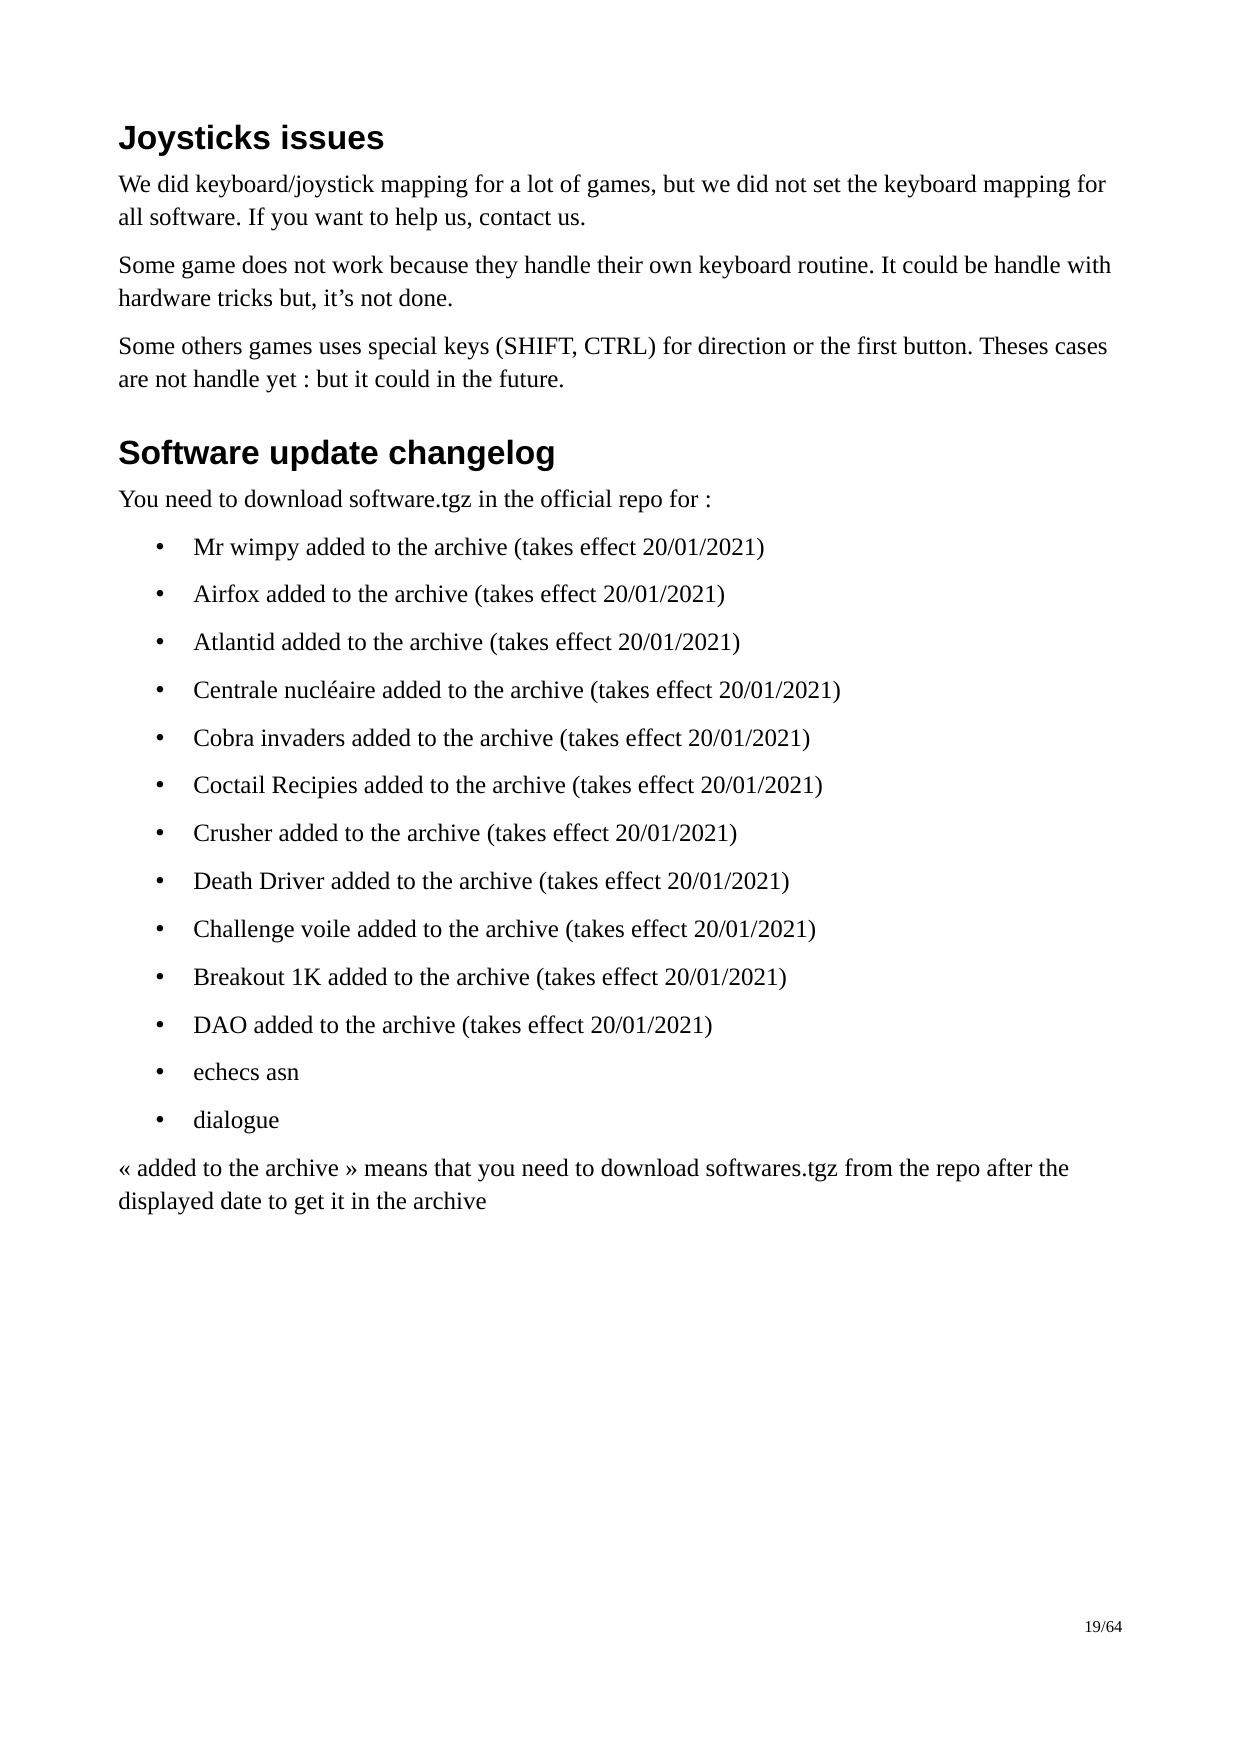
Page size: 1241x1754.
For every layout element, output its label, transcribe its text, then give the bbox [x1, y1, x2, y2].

text Some others games uses special keys (SHIFT, CTRL) for direction or the first button. Theses cases are not handle yet : but it could in the future. [118, 331, 1122, 393]
text Some game does not work because they handle their own keyboard routine. It could be handle with hardware tricks but, it’s not done. [118, 250, 1122, 312]
text We did keyboard/joystick mapping for a lot of games, but we did not set the keyboard mapping for all software. If you want to help us, contact us. [118, 169, 1122, 231]
list Centrale nucléaire added to the archive (takes effect 20/01/2021) [156, 675, 1122, 704]
subtitle Software update changelog [118, 433, 1122, 471]
text You need to download software.tgz in the official repo for : [118, 484, 1122, 512]
list Death Driver added to the archive (takes effect 20/01/2021) [156, 866, 1122, 895]
list Cobra invaders added to the archive (takes effect 20/01/2021) [156, 723, 1122, 752]
list Crusher added to the archive (takes effect 20/01/2021) [156, 818, 1122, 847]
list Atlantid added to the archive (takes effect 20/01/2021) [156, 627, 1122, 656]
list Mr wimpy added to the archive (takes effect 20/01/2021) [156, 532, 1122, 560]
list dialogue [156, 1105, 1122, 1134]
text « added to the archive » means that you need to download softwares.tgz from the repo after the displayed date to get it in the archive [118, 1153, 1122, 1215]
list echecs asn [156, 1057, 1122, 1086]
list Coctail Recipies added to the archive (takes effect 20/01/2021) [156, 771, 1122, 799]
subtitle Joysticks issues [118, 118, 1122, 157]
list Airfox added to the archive (takes effect 20/01/2021) [156, 579, 1122, 608]
list Breakout 1K added to the archive (takes effect 20/01/2021) [156, 962, 1122, 991]
list Challenge voile added to the archive (takes effect 20/01/2021) [156, 914, 1122, 943]
list DAO added to the archive (takes effect 20/01/2021) [156, 1010, 1122, 1038]
